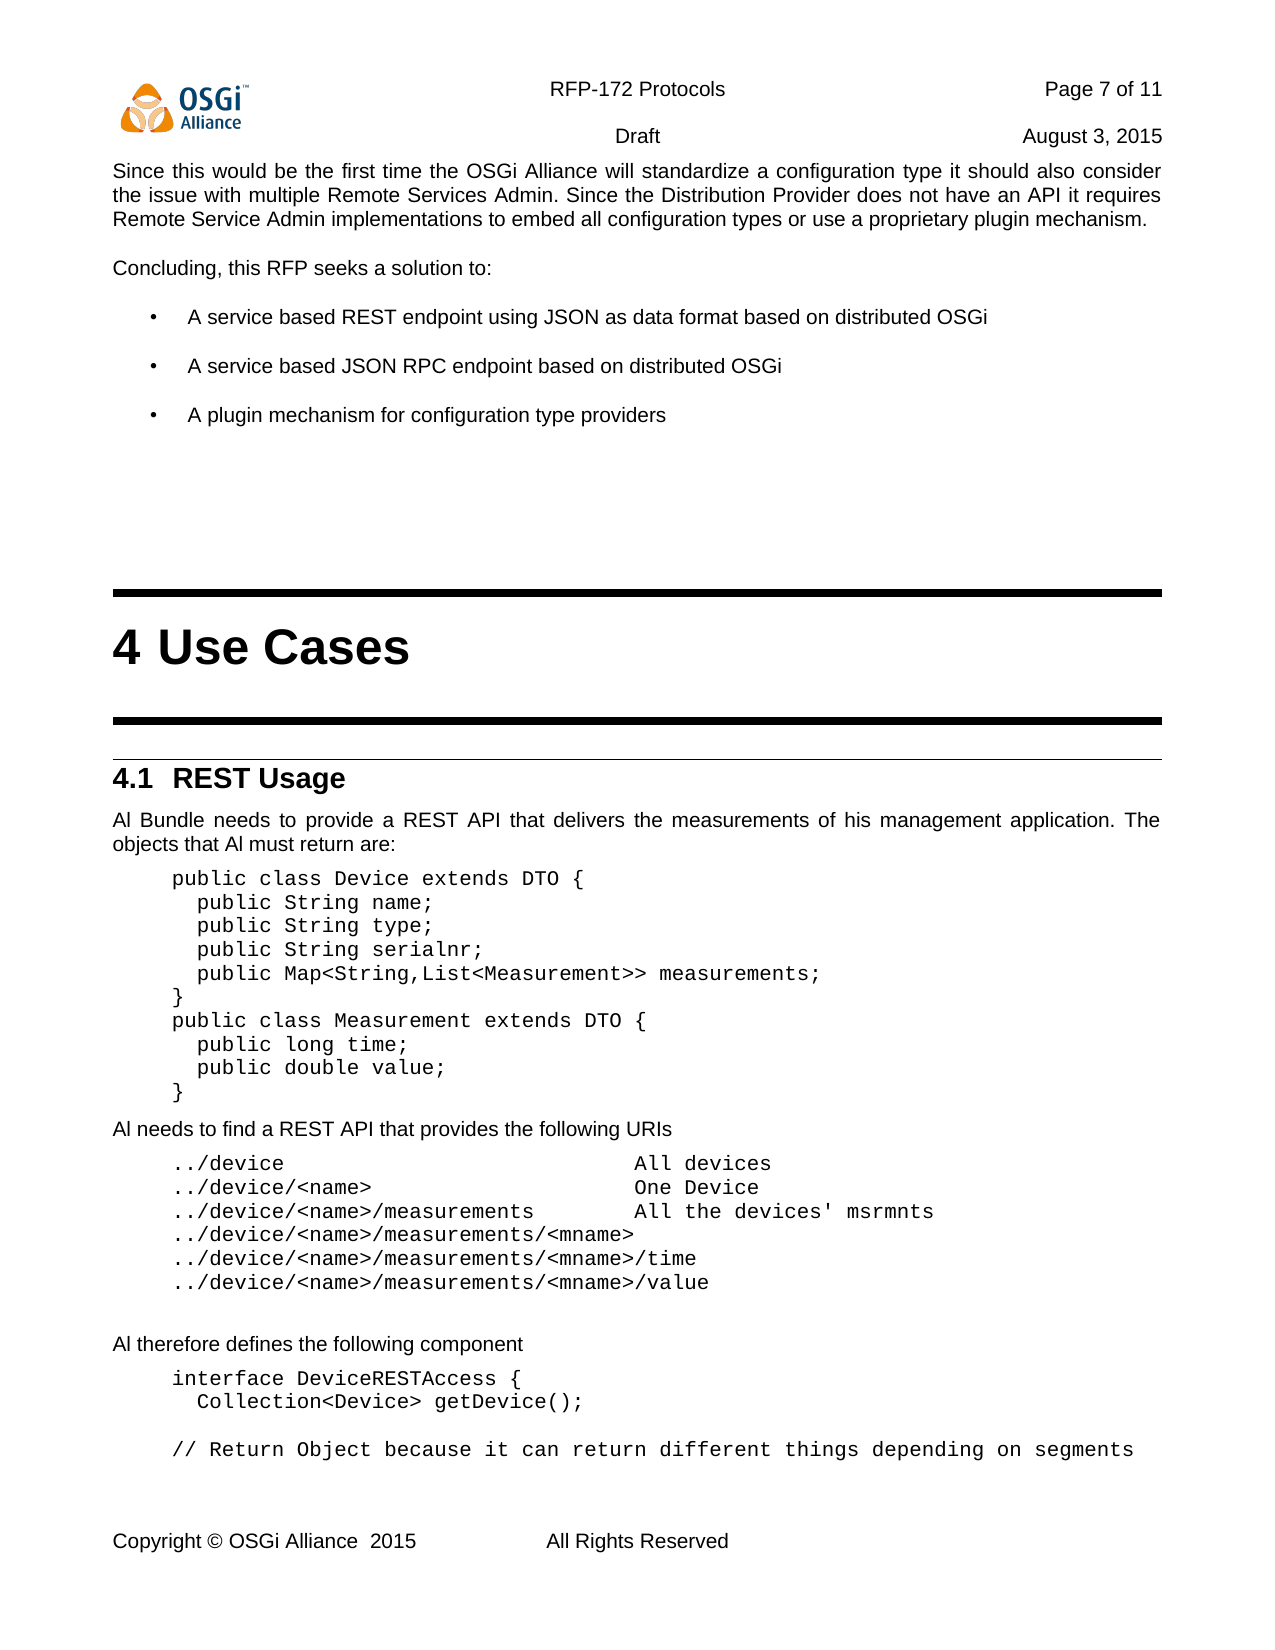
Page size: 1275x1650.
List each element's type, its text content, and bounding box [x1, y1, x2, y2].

text ../device/<name> One Device [172, 1177, 1162, 1201]
text Since this would be the first time the OSGi Alliance will standardize a configuration type it should also consider the issue with multiple Remote Services Admin. Since the Distribution Provider does not have an API it requires Remote Service Admin implementations to embed all configuration types or use a proprietary plugin mechanism. [112, 159, 1162, 231]
subtitle Use Cases [112, 590, 1162, 725]
text ../device All devices [172, 1153, 1162, 1177]
text // Return Object because it can return different things depending on segments [172, 1439, 1162, 1462]
list A service based JSON RPC endpoint based on distributed OSGi [150, 354, 1162, 378]
picture [113, 76, 257, 140]
text public Map<String,List<Measurement>> measurements; [172, 963, 1162, 986]
text ../device/<name>/measurements/<mname>/time [172, 1248, 1162, 1272]
text } [172, 986, 1162, 1010]
text interface DeviceRESTAccess { [172, 1368, 1162, 1392]
text public String name; [172, 892, 1162, 915]
text Al Bundle needs to provide a REST API that delivers the measurements of his management application. The objects that Al must return are: [112, 808, 1162, 856]
list A service based REST endpoint using JSON as data format based on distributed OSGi [150, 305, 1162, 329]
text public class Measurement extends DTO { [172, 1010, 1162, 1033]
text } [172, 1081, 1162, 1104]
text ../device/<name>/measurements/<mname>/value [172, 1272, 1162, 1295]
text public long time; [172, 1033, 1162, 1057]
text public class Device extends DTO { [172, 868, 1162, 892]
text Al therefore defines the following component [112, 1331, 1162, 1355]
text public String serialnr; [172, 939, 1162, 963]
text Collection<Device> getDevice(); [172, 1392, 1162, 1415]
text public String type; [172, 915, 1162, 939]
text Al needs to find a REST API that provides the following URIs [112, 1117, 1162, 1141]
subtitle REST Usage [112, 760, 1162, 795]
list A plugin mechanism for configuration type providers [150, 403, 1162, 427]
text Concluding, this RFP seeks a solution to: [112, 256, 1162, 280]
text public double value; [172, 1057, 1162, 1081]
text ../device/<name>/measurements All the devices' msrmnts [172, 1201, 1162, 1224]
text ../device/<name>/measurements/<mname> [172, 1224, 1162, 1248]
